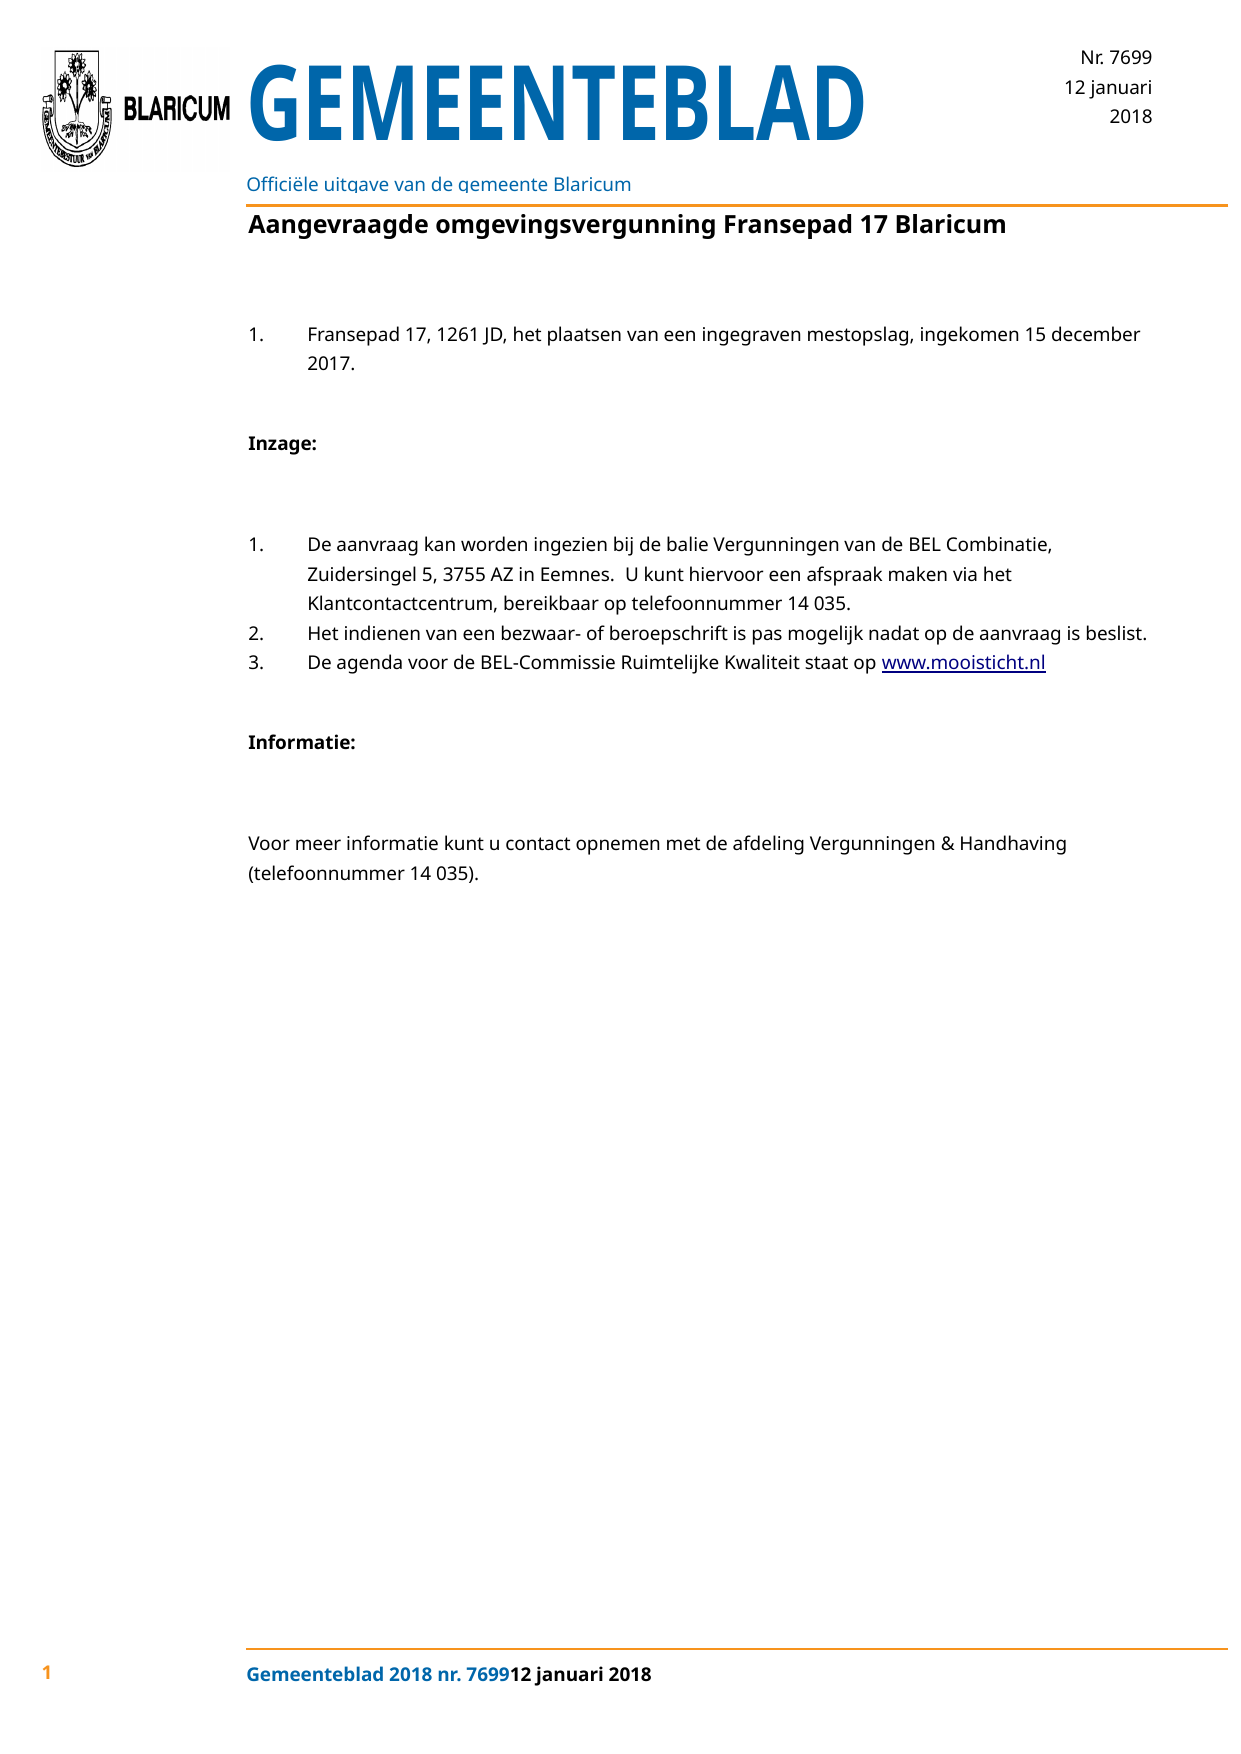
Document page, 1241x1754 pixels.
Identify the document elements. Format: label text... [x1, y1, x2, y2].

list De agenda voor de BEL-Commissie Ruimtelijke Kwaliteit staat op www.mooisticht.nl [248, 649, 1152, 675]
picture [41, 47, 231, 172]
text Informatie: [248, 729, 1152, 755]
text Inzage: [248, 430, 1152, 456]
text Aangevraagde omgevingsvergunning Fransepad 17 Blaricum [248, 207, 1152, 241]
list Het indienen van een bezwaar- of beroepschrift is pas mogelijk nadat op de aanvraag is beslist. [248, 620, 1152, 646]
list Fransepad 17, 1261 JD, het plaatsen van een ingegraven mestopslag, ingekomen 15 december 2017. [248, 321, 1152, 376]
text Voor meer informatie kunt u contact opnemen met de afdeling Vergunningen & Handhaving (telefoonnummer 14 035). [248, 830, 1152, 886]
list De aanvraag kan worden ingezien bij de balie Vergunningen van de BEL Combinatie, Zuidersingel 5, 3755 AZ in Eemnes. U kunt hiervoor een afspraak maken via het Klantcontactcentrum, bereikbaar op telefoonnummer 14 035. [248, 531, 1152, 616]
